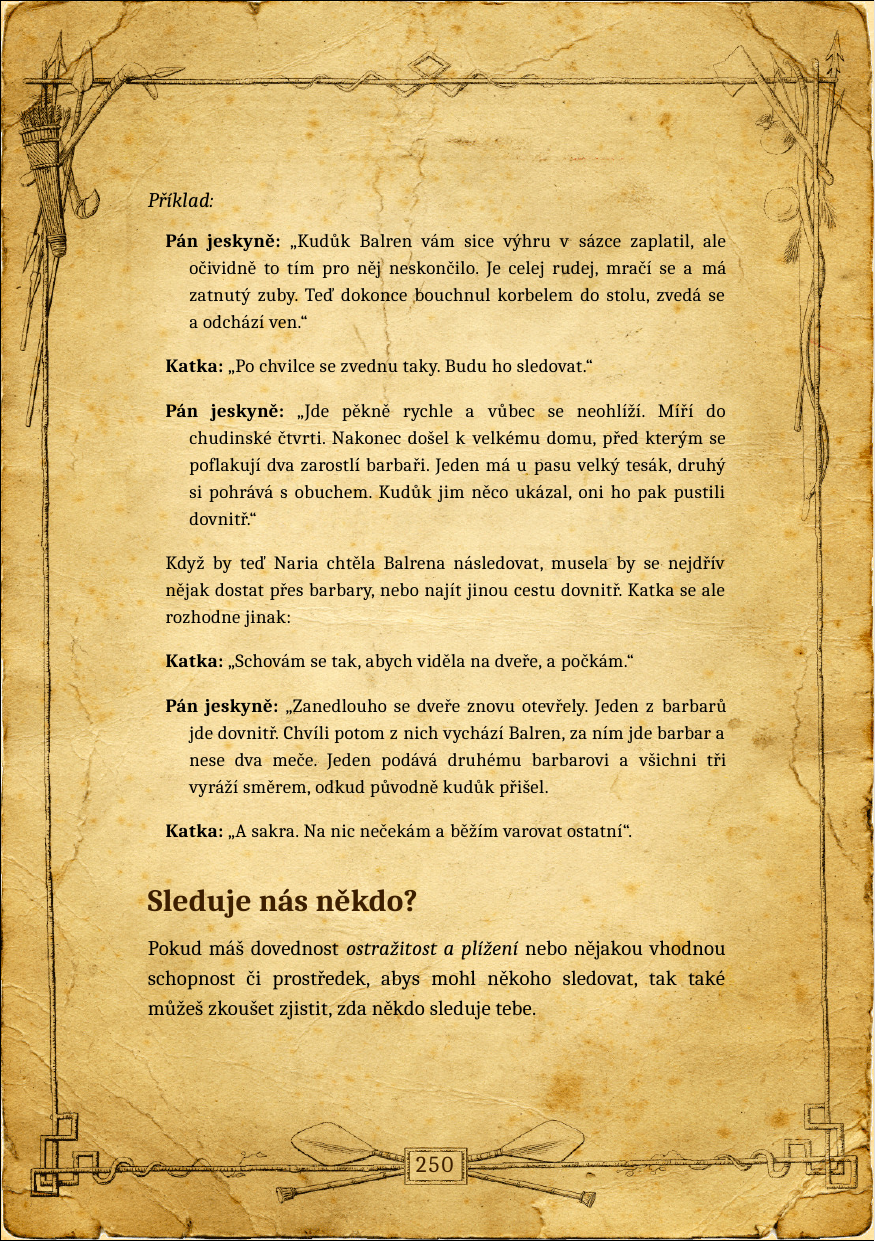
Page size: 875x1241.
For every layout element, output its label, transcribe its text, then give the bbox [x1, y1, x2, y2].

text Katka: „A⁠ sakra. Na nic nečekám a⁠ běžím varovat ostatní“. [165, 821, 726, 842]
text Pán jeskyně: „Jde pěkně rychle a⁠ vůbec se neohlíží. Míří do chudinské čtvrti. Nakonec došel k⁠ velkému domu, před kterým se poflakují dva zarostlí barbaři. Jeden má u⁠ pasu velký tesák, druhý si pohrává s⁠ obuchem. Kudůk jim něco ukázal, oni ho pak pustili dovnitř.“ [165, 401, 726, 529]
subtitle Sleduje nás někdo? [148, 883, 726, 919]
text Když by teď Naria chtěla Balrena následovat, musela by se nejdřív nějak dostat přes barbary, nebo najít jinou cestu dovnitř. Katka se ale rozhodne jinak: [165, 553, 726, 628]
text Katka: „Po chvilce se zvednu taky. Budu ho sledovat.“ [165, 356, 726, 377]
text Příklad: [148, 189, 726, 213]
text Pokud máš dovednost ostražitost a⁠ plížení nebo nějakou vhodnou schopnost či prostředek, abys mohl někoho sledovat, tak také můžeš zkoušet zjistit, zda někdo sleduje tebe. [148, 937, 726, 1020]
text Pán jeskyně: „Kudůk Balren vám sice výhru v⁠ sázce zaplatil, ale očividně to tím pro něj neskončilo. Je celej rudej, mračí se a⁠ má zatnutý zuby. Teď dokonce bouchnul korbelem do stolu, zvedá se a⁠ odchází ven.“ [165, 231, 726, 333]
picture [1, 1, 874, 1240]
text Pán jeskyně: „Zanedlouho se dveře znovu otevřely. Jeden z⁠ barbarů jde dovnitř. Chvíli potom z⁠ nich vychází Balren, za ním jde barbar a⁠ nese dva meče. Jeden podává druhému barbarovi a⁠ všichni tři vyráží směrem, odkud původně kudůk přišel. [165, 696, 726, 798]
text Katka: „Schovám se tak, abych viděla na dveře, a⁠ počkám.“ [165, 651, 726, 672]
